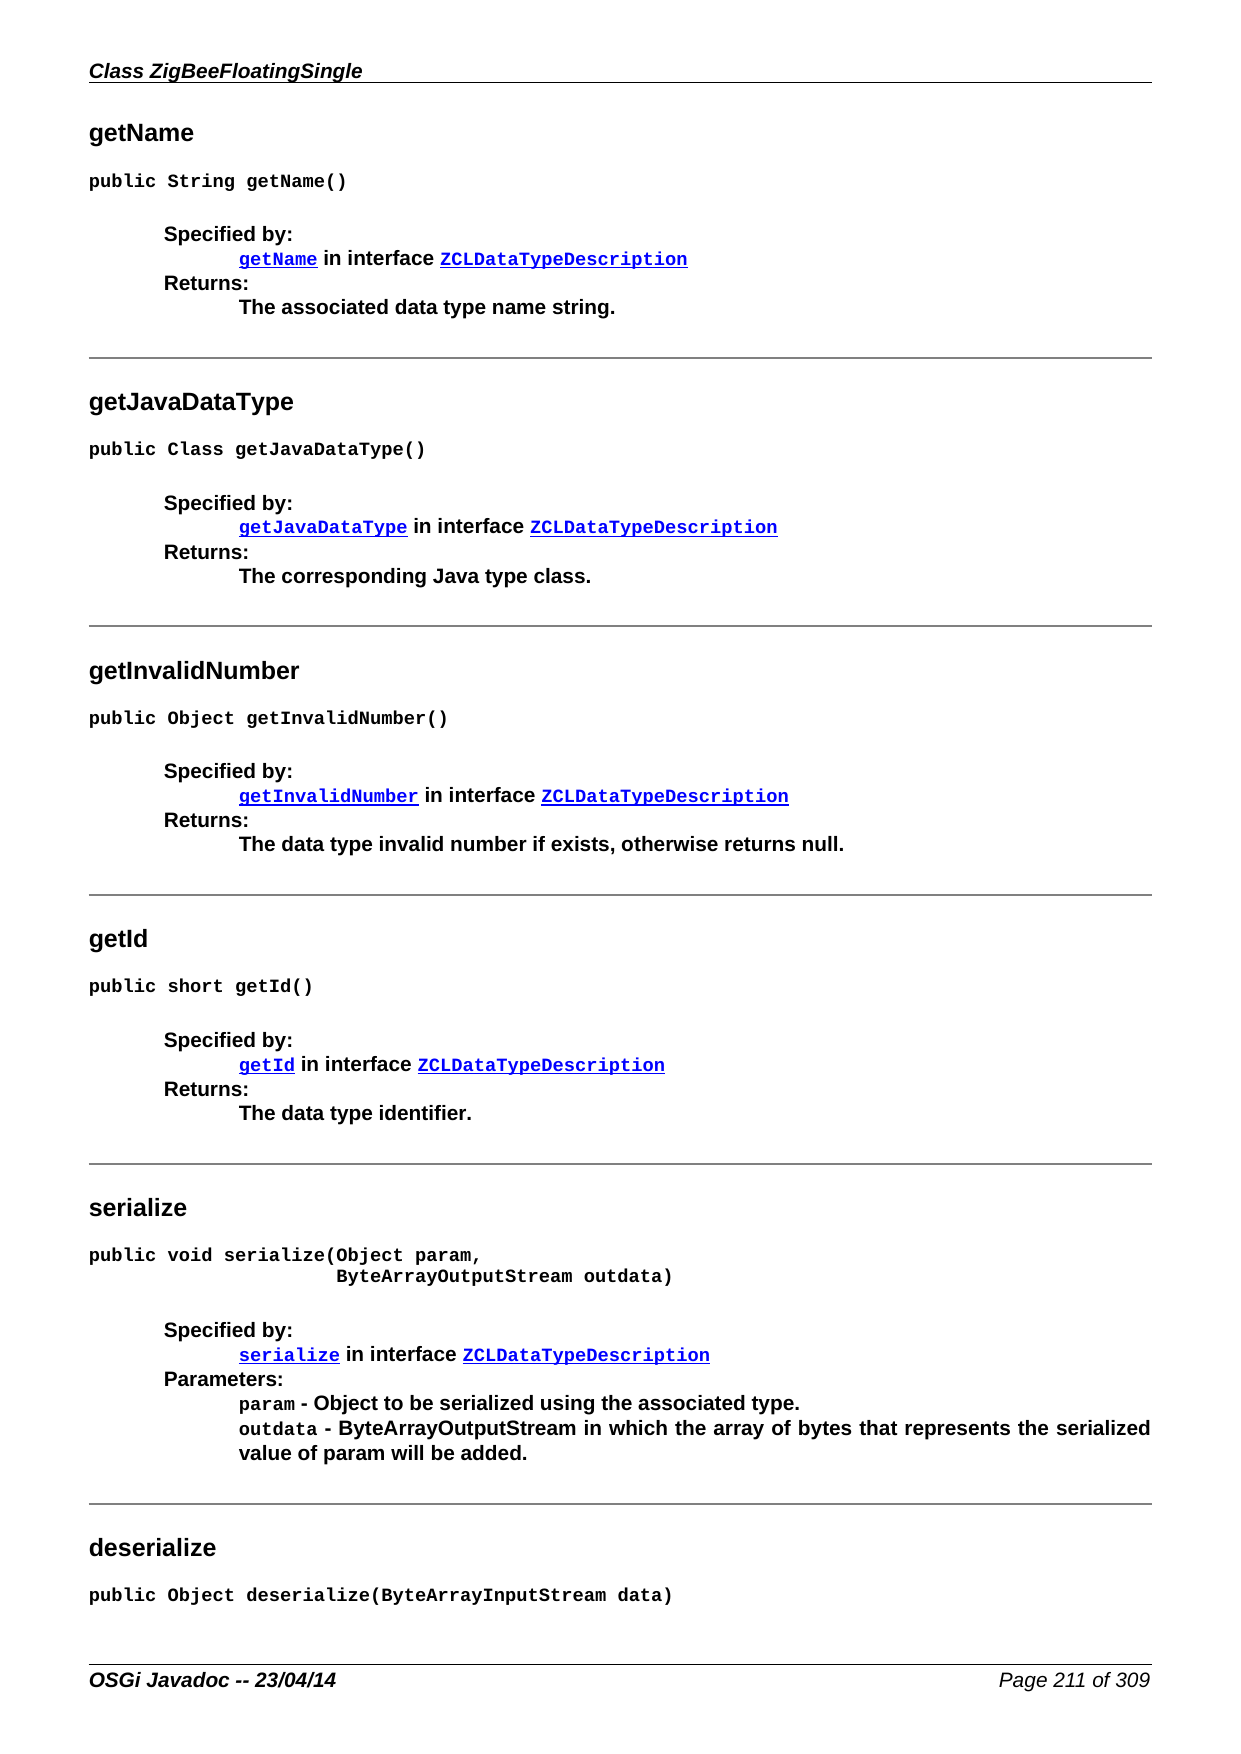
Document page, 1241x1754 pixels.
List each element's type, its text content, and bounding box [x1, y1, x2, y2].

text Specified by: [163, 490, 1152, 514]
text Specified by: [163, 1028, 1152, 1052]
text The associated data type name string. [238, 295, 1152, 319]
text The corresponding Java type class. [238, 563, 1152, 587]
text outdata - ByteArrayOutputStream in which the array of bytes that represents the serialized value of param will be added. [238, 1416, 1152, 1465]
text Returns: [163, 1077, 1152, 1101]
text public String getName() [88, 171, 1152, 193]
text Parameters: [163, 1367, 1152, 1391]
text public short getId() [88, 977, 1152, 998]
text getId in interface ZCLDataTypeDescription [238, 1052, 1152, 1077]
text Specified by: [163, 759, 1152, 783]
text Specified by: [163, 1318, 1152, 1342]
text getName in interface ZCLDataTypeDescription [238, 246, 1152, 271]
text Specified by: [163, 222, 1152, 246]
text public Object deserialize(ByteArrayInputStream data) [88, 1586, 1152, 1607]
text The data type identifier. [238, 1101, 1152, 1125]
subtitle deserialize [88, 1533, 1152, 1562]
subtitle getId [88, 924, 1152, 953]
text Returns: [163, 271, 1152, 295]
text public Object getInvalidNumber() [88, 709, 1152, 730]
text getJavaDataType in interface ZCLDataTypeDescription [238, 514, 1152, 539]
text param - Object to be serialized using the associated type. [238, 1391, 1152, 1416]
text The data type invalid number if exists, otherwise returns null. [238, 832, 1152, 856]
text Returns: [163, 539, 1152, 563]
subtitle serialize [88, 1193, 1152, 1222]
subtitle getName [88, 118, 1152, 147]
text Returns: [163, 808, 1152, 832]
subtitle getJavaDataType [88, 387, 1152, 416]
text serialize in interface ZCLDataTypeDescription [238, 1342, 1152, 1367]
text public void serialize(Object param, ByteArrayOutputStream outdata) [88, 1246, 1152, 1288]
text getInvalidNumber in interface ZCLDataTypeDescription [238, 783, 1152, 808]
text public Class getJavaDataType() [88, 440, 1152, 461]
subtitle getInvalidNumber [88, 656, 1152, 684]
